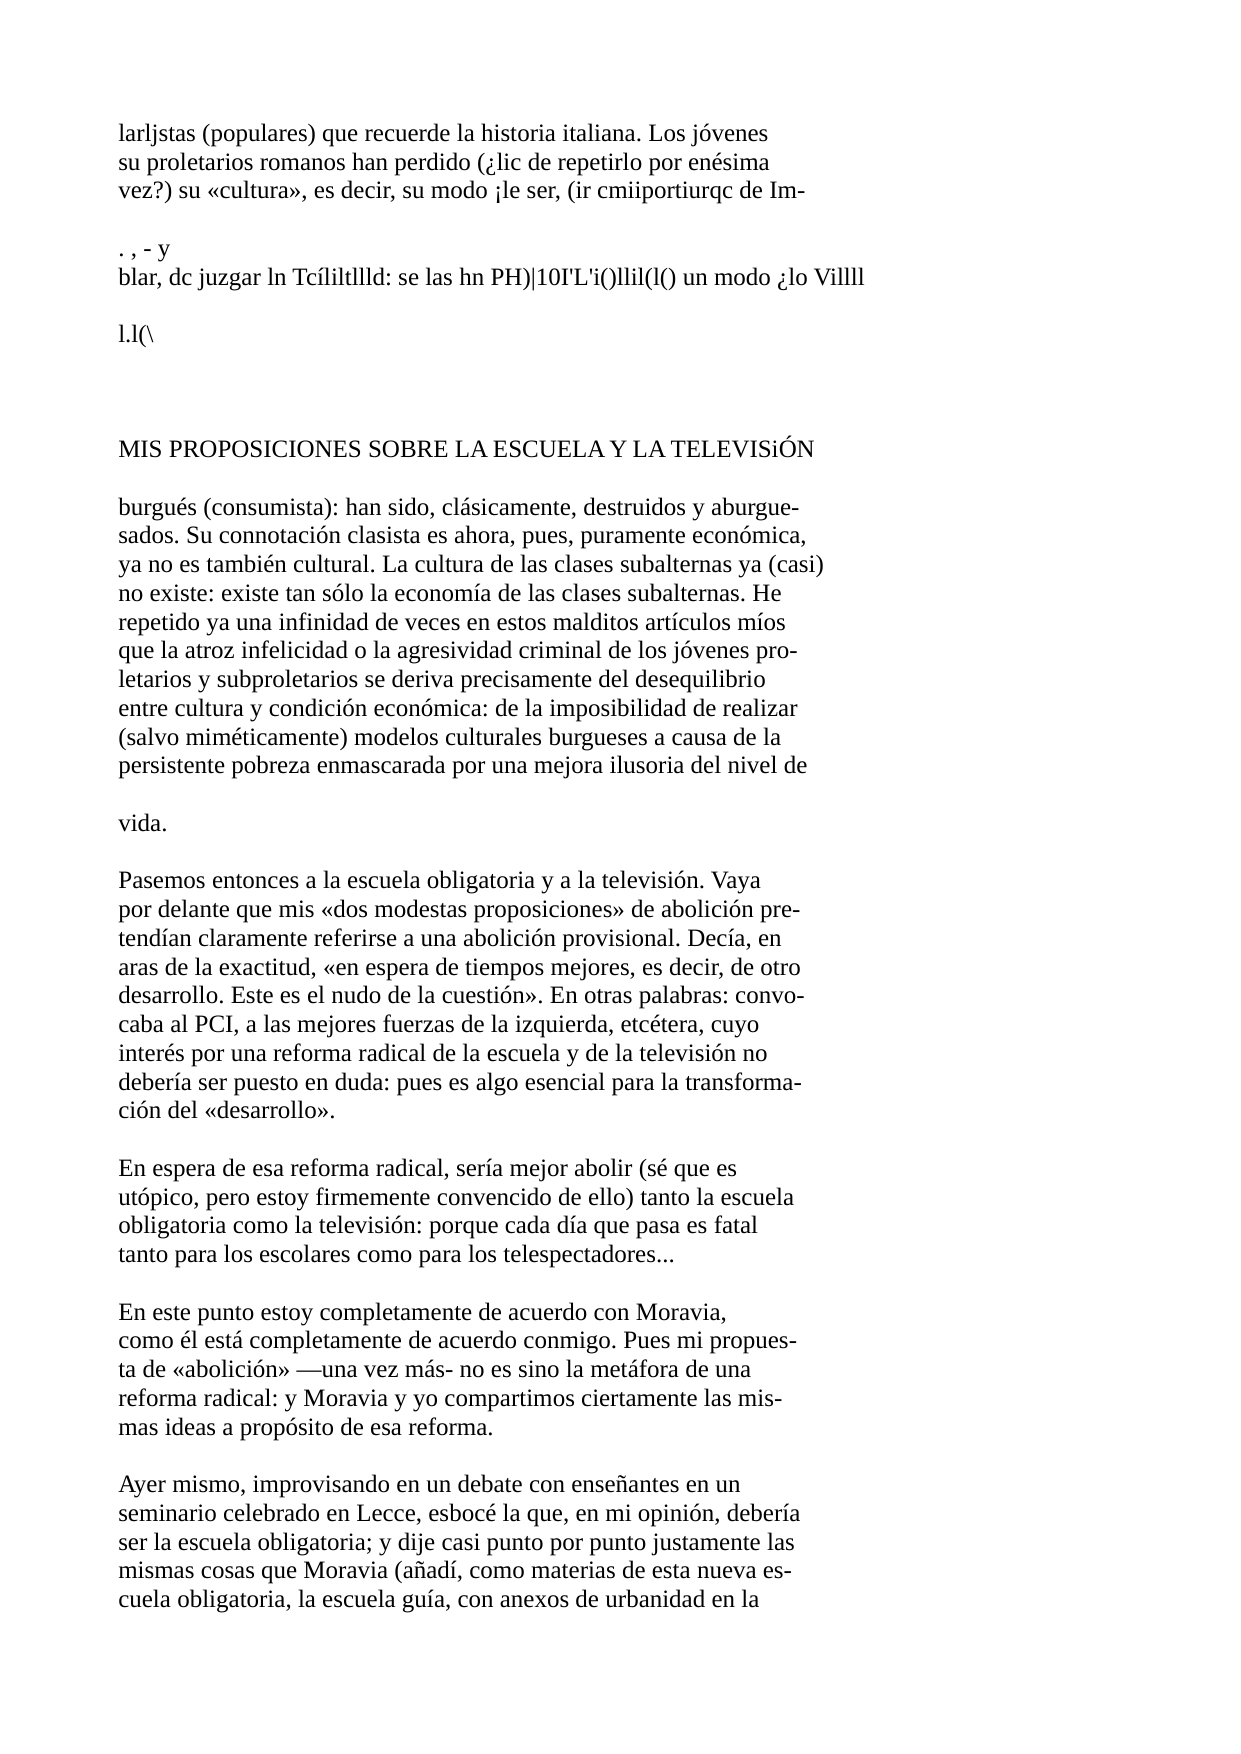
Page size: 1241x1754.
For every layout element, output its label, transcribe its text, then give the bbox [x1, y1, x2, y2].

text mismas cosas que Moravia (añadí, como materias de esta nueva es- [118, 1556, 1122, 1584]
text Pasemos entonces a la escuela obligatoria y a la televisión. Vaya [118, 866, 1122, 894]
text En espera de esa reforma radical, sería mejor abolir (sé que es [118, 1153, 1122, 1182]
text En este punto estoy completamente de acuerdo con Moravia, [118, 1297, 1122, 1326]
text no existe: existe tan sólo la economía de las clases subalternas. He [118, 578, 1122, 607]
text Ayer mismo, improvisando en un debate con enseñantes en un [118, 1469, 1122, 1498]
text MIS PROPOSICIONES SOBRE LA ESCUELA Y LA TELEVISiÓN [118, 434, 1122, 463]
text ta de «abolición» —una vez más- no es sino la metáfora de una [118, 1354, 1122, 1383]
text debería ser puesto en duda: pues es algo esencial para la transforma- [118, 1067, 1122, 1096]
text (salvo miméticamente) modelos culturales burgueses a causa de la [118, 722, 1122, 751]
text ya no es también cultural. La cultura de las clases subalternas ya (casi) [118, 549, 1122, 578]
text desarrollo. Este es el nudo de la cuestión». En otras palabras: convo- [118, 981, 1122, 1009]
text obligatoria como la televisión: porque cada día que pasa es fatal [118, 1211, 1122, 1239]
text cuela obligatoria, la escuela guía, con anexos de urbanidad en la [118, 1584, 1122, 1613]
text persistente pobreza enmascarada por una mejora ilusoria del nivel de [118, 751, 1122, 779]
text tanto para los escolares como para los telespectadores... [118, 1239, 1122, 1268]
text ser la escuela obligatoria; y dije casi punto por punto justamente las [118, 1527, 1122, 1556]
text repetido ya una infinidad de veces en estos malditos artículos míos [118, 607, 1122, 636]
text vez?) su «cultura», es decir, su modo ¡le ser, (ir cmiiportiurqc de Im- [118, 176, 1122, 204]
text larljstas (populares) que recuerde la historia italiana. Los jóvenes [118, 118, 1122, 147]
text tendían claramente referirse a una abolición provisional. Decía, en [118, 923, 1122, 952]
text utópico, pero estoy firmemente convencido de ello) tanto la escuela [118, 1182, 1122, 1211]
text interés por una reforma radical de la escuela y de la televisión no [118, 1038, 1122, 1067]
text entre cultura y condición económica: de la imposibilidad de realizar [118, 693, 1122, 722]
text aras de la exactitud, «en espera de tiempos mejores, es decir, de otro [118, 952, 1122, 981]
text como él está completamente de acuerdo conmigo. Pues mi propues- [118, 1326, 1122, 1354]
text por delante que mis «dos modestas proposiciones» de abolición pre- [118, 894, 1122, 923]
text vida. [118, 808, 1122, 837]
text reforma radical: y Moravia y yo compartimos ciertamente las mis- [118, 1383, 1122, 1412]
text burgués (consumista): han sido, clásicamente, destruidos y aburgue- [118, 492, 1122, 521]
text sados. Su connotación clasista es ahora, pues, puramente económica, [118, 521, 1122, 549]
text ción del «desarrollo». [118, 1096, 1122, 1124]
text su proletarios romanos han perdido (¿lic de repetirlo por enésima [118, 147, 1122, 176]
text blar, dc juzgar ln Tcíliltllld: se las hn PH)|10I'L'i()llil(l() un modo ¿lo Villll [118, 262, 1122, 291]
text l.l(\ [118, 319, 1122, 348]
text seminario celebrado en Lecce, esbocé la que, en mi opinión, debería [118, 1498, 1122, 1527]
text . , - y [118, 233, 1122, 262]
text caba al PCI, a las mejores fuerzas de la izquierda, etcétera, cuyo [118, 1009, 1122, 1038]
text mas ideas a propósito de esa reforma. [118, 1412, 1122, 1441]
text letarios y subproletarios se deriva precisamente del desequilibrio [118, 664, 1122, 693]
text que la atroz infelicidad o la agresividad criminal de los jóvenes pro- [118, 636, 1122, 664]
